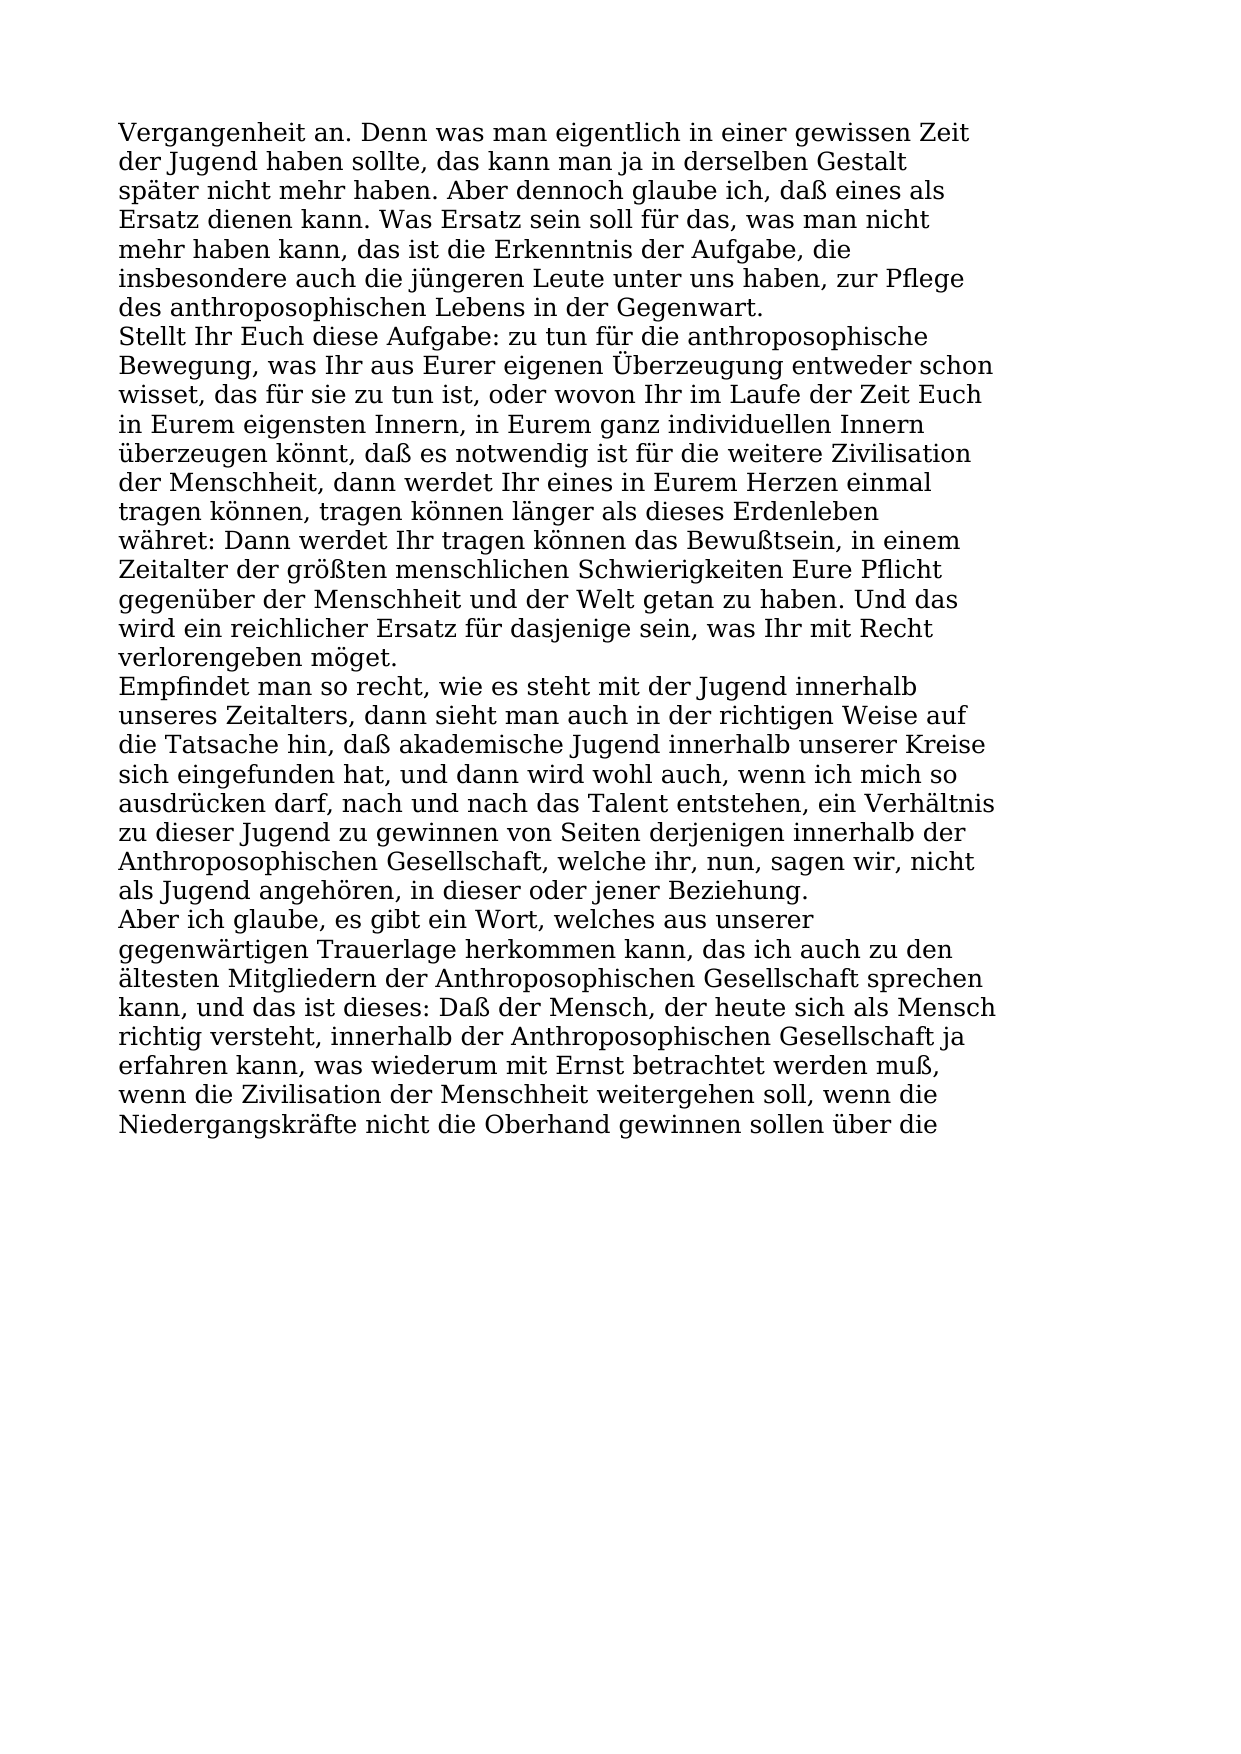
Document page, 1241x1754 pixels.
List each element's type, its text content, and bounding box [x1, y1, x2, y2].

text erfahren kann, was wiederum mit Ernst betrachtet werden muß, [118, 1051, 1122, 1081]
text überzeugen könnt, daß es notwendig ist für die weitere Zivilisation [118, 439, 1122, 468]
text Niedergangskräfte nicht die Oberhand gewinnen sollen über die [118, 1110, 1122, 1139]
text wird ein reichlicher Ersatz für dasjenige sein, was Ihr mit Recht [118, 614, 1122, 643]
text ältesten Mitgliedern der Anthroposophischen Gesellschaft sprechen [118, 964, 1122, 993]
text in Eurem eigensten Innern, in Eurem ganz individuellen Innern [118, 410, 1122, 439]
text unseres Zeitalters, dann sieht man auch in der richtigen Weise auf [118, 701, 1122, 731]
text gegenüber der Menschheit und der Welt getan zu haben. Und das [118, 585, 1122, 614]
text der Jugend haben sollte, das kann man ja in derselben Gestalt [118, 147, 1122, 176]
text sich eingefunden hat, und dann wird wohl auch, wenn ich mich so [118, 760, 1122, 789]
text ausdrücken darf, nach und nach das Talent entstehen, ein Verhältnis [118, 789, 1122, 818]
text wisset, das für sie zu tun ist, oder wovon Ihr im Laufe der Zeit Euch [118, 381, 1122, 410]
text zu dieser Jugend zu gewinnen von Seiten derjenigen innerhalb der [118, 818, 1122, 847]
text Stellt Ihr Euch diese Aufgabe: zu tun für die anthroposophische [118, 322, 1122, 351]
text Bewegung, was Ihr aus Eurer eigenen Überzeugung entweder schon [118, 351, 1122, 381]
text wenn die Zivilisation der Menschheit weitergehen soll, wenn die [118, 1081, 1122, 1110]
text Anthroposophischen Gesellschaft, welche ihr, nun, sagen wir, nicht [118, 847, 1122, 876]
text richtig versteht, innerhalb der Anthroposophischen Gesellschaft ja [118, 1022, 1122, 1051]
text verlorengeben möget. [118, 643, 1122, 672]
text Empfindet man so recht, wie es steht mit der Jugend innerhalb [118, 672, 1122, 701]
text der Menschheit, dann werdet Ihr eines in Eurem Herzen einmal [118, 468, 1122, 497]
text mehr haben kann, das ist die Erkenntnis der Aufgabe, die [118, 235, 1122, 264]
text Zeitalter der größten menschlichen Schwierigkeiten Eure Pflicht [118, 556, 1122, 585]
text Vergangenheit an. Denn was man eigentlich in einer gewissen Zeit [118, 118, 1122, 147]
text Aber ich glaube, es gibt ein Wort, welches aus unserer [118, 906, 1122, 935]
text insbesondere auch die jüngeren Leute unter uns haben, zur Pflege [118, 264, 1122, 293]
text gegenwärtigen Trauerlage herkommen kann, das ich auch zu den [118, 935, 1122, 964]
text kann, und das ist dieses: Daß der Mensch, der heute sich als Mensch [118, 993, 1122, 1022]
text die Tatsache hin, daß akademische Jugend innerhalb unserer Kreise [118, 731, 1122, 760]
text währet: Dann werdet Ihr tragen können das Bewußtsein, in einem [118, 526, 1122, 556]
text als Jugend angehören, in dieser oder jener Beziehung. [118, 876, 1122, 906]
text des anthroposophischen Lebens in der Gegenwart. [118, 293, 1122, 322]
text Ersatz dienen kann. Was Ersatz sein soll für das, was man nicht [118, 206, 1122, 235]
text tragen können, tragen können länger als dieses Erdenleben [118, 497, 1122, 526]
text später nicht mehr haben. Aber dennoch glaube ich, daß eines als [118, 176, 1122, 206]
